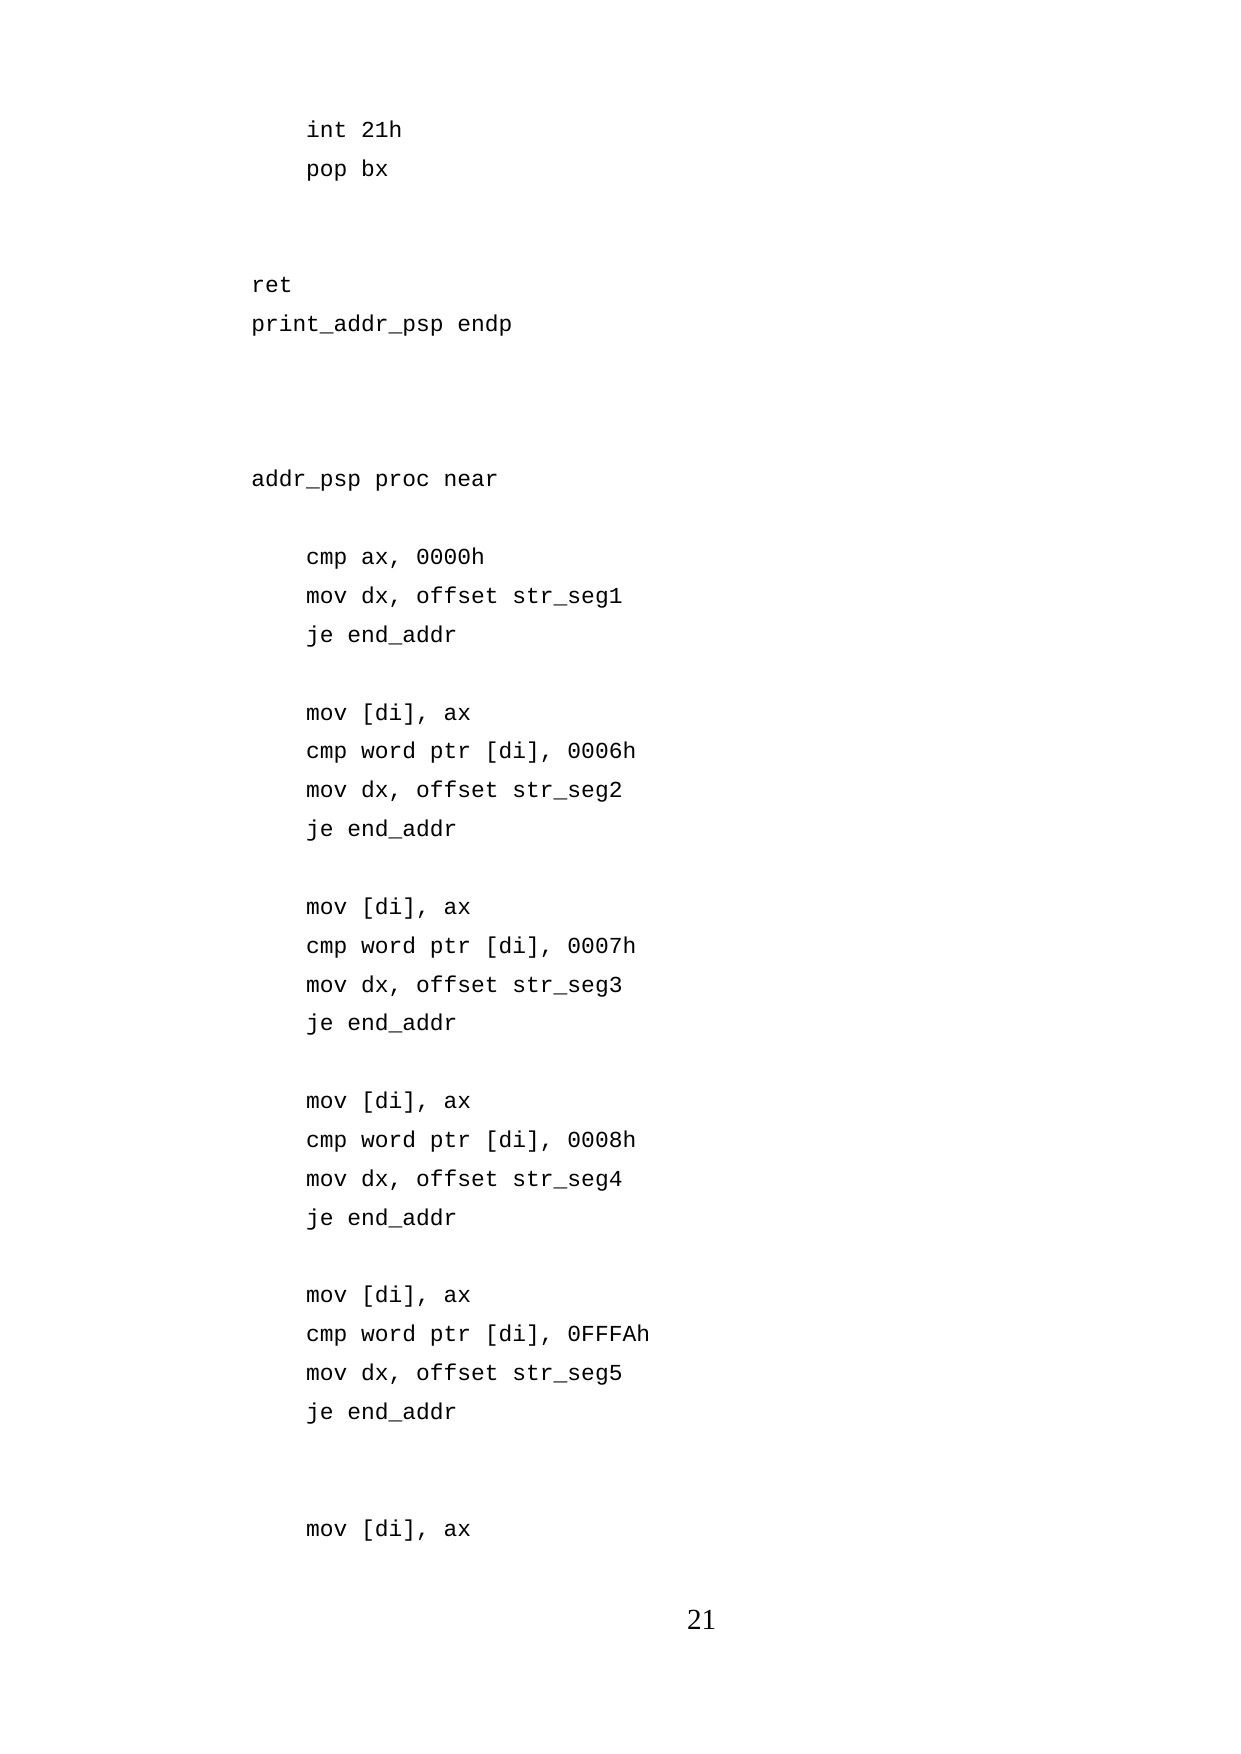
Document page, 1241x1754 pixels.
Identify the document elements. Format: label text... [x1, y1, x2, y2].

text mov dx, offset str_seg3 [177, 973, 1152, 999]
text mov [di], ax [177, 895, 1152, 921]
text je end_addr [177, 623, 1152, 649]
text print_addr_psp endp [177, 312, 1152, 338]
text mov [di], ax [177, 1517, 1152, 1543]
text cmp word ptr [di], 0FFFAh [177, 1323, 1152, 1348]
text je end_addr [177, 1012, 1152, 1038]
text je end_addr [177, 817, 1152, 843]
text pop bx [177, 157, 1152, 183]
text int 21h [177, 118, 1152, 144]
text addr_psp proc near [177, 468, 1152, 494]
text ret [177, 273, 1152, 299]
text cmp word ptr [di], 0007h [177, 934, 1152, 960]
text cmp ax, 0000h [177, 546, 1152, 571]
text cmp word ptr [di], 0008h [177, 1128, 1152, 1154]
text je end_addr [177, 1206, 1152, 1232]
text mov dx, offset str_seg2 [177, 779, 1152, 804]
text mov [di], ax [177, 701, 1152, 727]
text je end_addr [177, 1400, 1152, 1426]
text mov dx, offset str_seg1 [177, 584, 1152, 610]
text mov dx, offset str_seg5 [177, 1361, 1152, 1387]
text mov [di], ax [177, 1089, 1152, 1115]
text mov [di], ax [177, 1284, 1152, 1310]
text cmp word ptr [di], 0006h [177, 740, 1152, 766]
text mov dx, offset str_seg4 [177, 1167, 1152, 1193]
